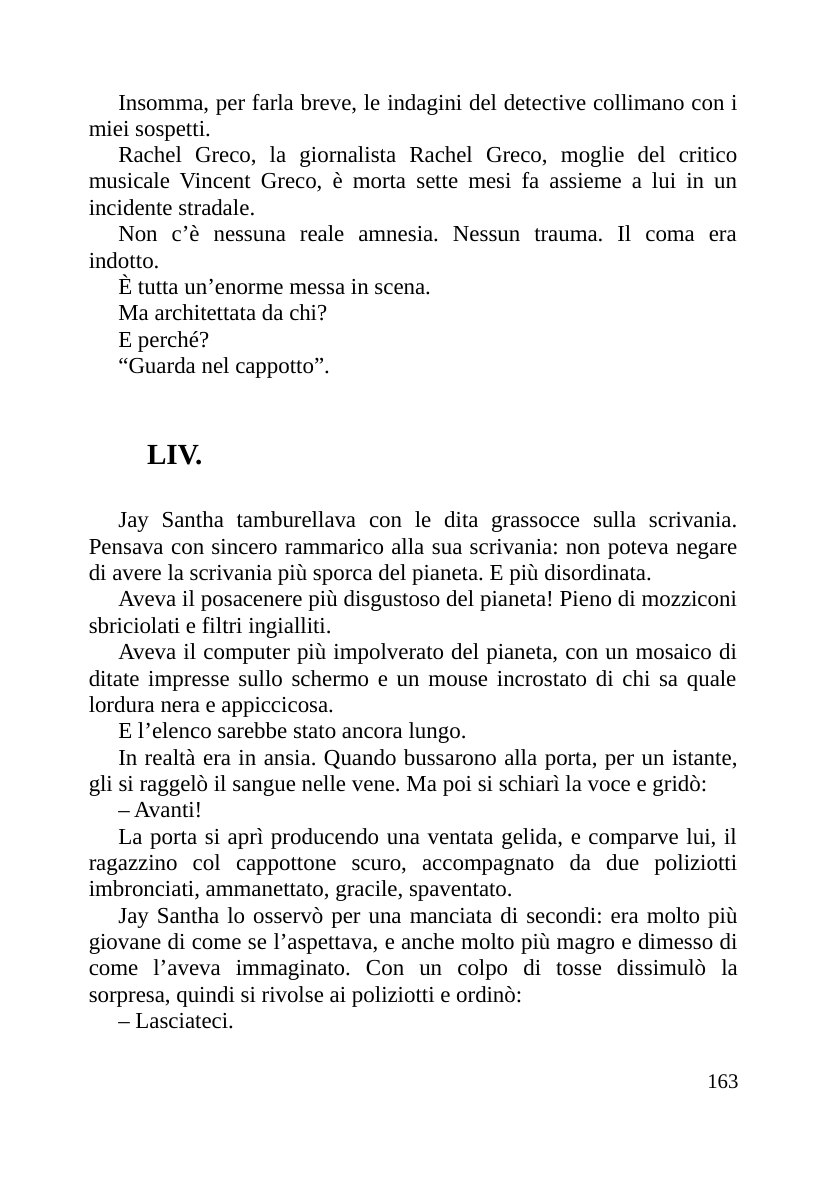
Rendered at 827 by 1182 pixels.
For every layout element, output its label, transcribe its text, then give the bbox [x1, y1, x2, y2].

text Insomma, per farla breve, le indagini del detective collimano con i miei sospetti. [88, 88, 738, 141]
text È tutta un’enorme messa in scena. [88, 273, 738, 299]
text La porta si aprì producendo una ventata gelida, e comparve lui, il ragazzino col cappottone scuro, accompagnato da due poliziotti imbronciati, ammanettato, gracile, spaventato. [88, 823, 738, 902]
subtitle LIV. [88, 437, 738, 471]
text E perché? [88, 326, 738, 352]
text Rachel Greco, la giornalista Rachel Greco, moglie del critico musicale Vincent Greco, è morta sette mesi fa assieme a lui in un incidente stradale. [88, 141, 738, 220]
text In realtà era in ansia. Quando bussarono alla porta, per un istante, gli si raggelò il sangue nelle vene. Ma poi si schiarì la voce e gridò: [88, 744, 738, 796]
text E l’elenco sarebbe stato ancora lungo. [88, 717, 738, 744]
text – Lasciateci. [88, 1007, 738, 1033]
text Jay Santha lo osservò per una manciata di secondi: era molto più giovane di come se l’aspettava, e anche molto più magro e dimesso di come l’aveva immaginato. Con un colpo di tosse dissimulò la sorpresa, quindi si rivolse ai poliziotti e ordinò: [88, 902, 738, 1007]
text – Avanti! [88, 796, 738, 823]
text Aveva il posacenere più disgustoso del pianeta! Pieno di mozziconi sbriciolati e filtri ingialliti. [88, 586, 738, 638]
text Aveva il computer più impolverato del pianeta, con un mosaico di ditate impresse sullo schermo e un mouse incrostato di chi sa quale lordura nera e appiccicosa. [88, 638, 738, 717]
text Non c’è nessuna reale amnesia. Nessun trauma. Il coma era indotto. [88, 220, 738, 273]
text “Guarda nel cappotto”. [88, 352, 738, 378]
text Ma architettata da chi? [88, 299, 738, 326]
text Jay Santha tamburellava con le dita grassocce sulla scrivania. Pensava con sincero rammarico alla sua scrivania: non poteva negare di avere la scrivania più sporca del pianeta. E più disordinata. [88, 506, 738, 586]
